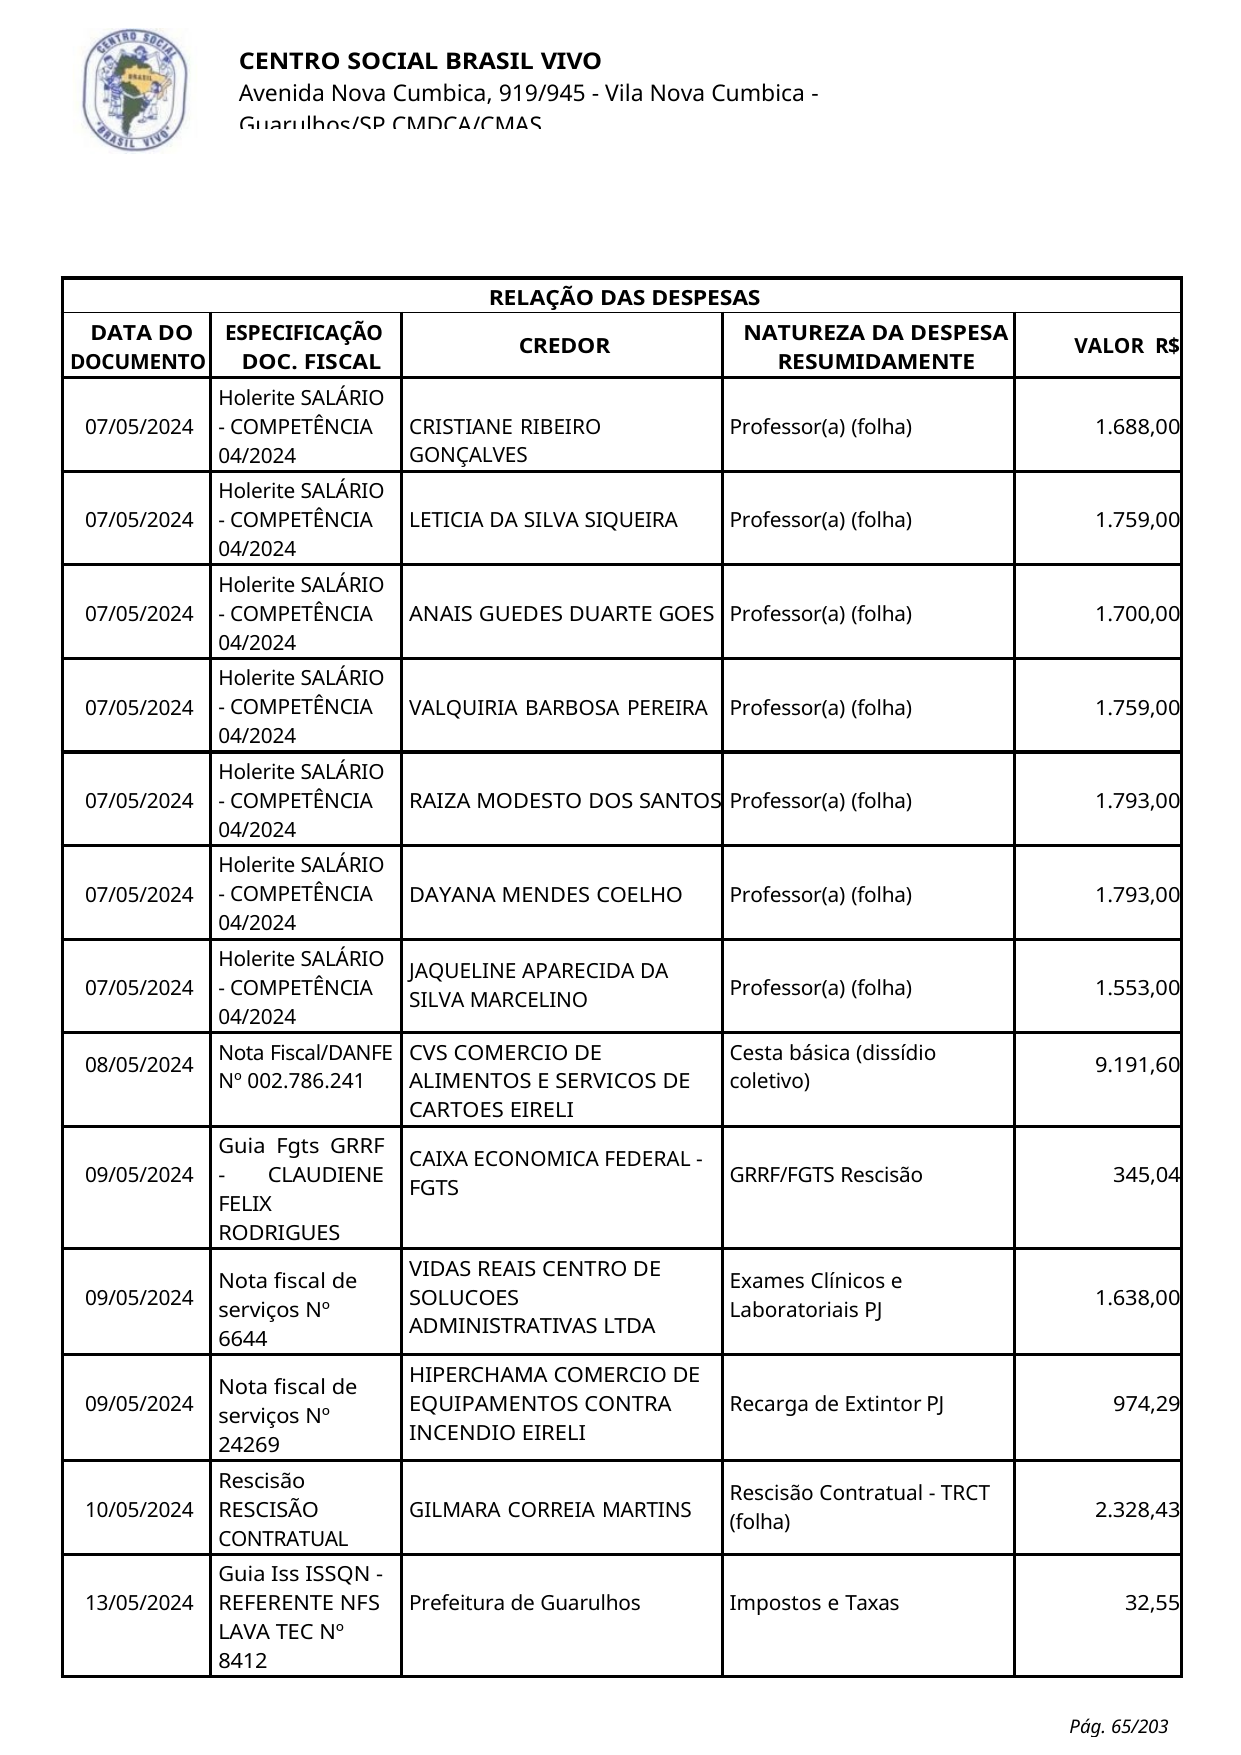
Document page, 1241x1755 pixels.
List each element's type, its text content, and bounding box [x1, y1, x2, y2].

table_cell VIDAS REAIS CENTRO DE SOLUCOES ADMINISTRATIVAS LTDA [403, 1250, 721, 1353]
table_cell Holerite SALÁRIO - COMPETÊNCIA 04/2024 [212, 566, 400, 657]
table_cell 09/05/2024 [64, 1128, 209, 1247]
table_cell Guia Fgts GRRF - CLAUDIENE FELIX RODRIGUES [212, 1128, 400, 1247]
table_cell Cesta básica (dissídio coletivo) [724, 1034, 1013, 1124]
table_cell 13/05/2024 [64, 1556, 209, 1675]
table_cell 07/05/2024 [64, 566, 209, 657]
table_cell Holerite SALÁRIO - COMPETÊNCIA 04/2024 [212, 660, 400, 750]
table_cell 9.191,60 [1016, 1034, 1180, 1124]
table_cell 09/05/2024 [64, 1250, 209, 1353]
table_cell Professor(a) (folha) [724, 754, 1013, 844]
table_cell CVS COMERCIO DE ALIMENTOS E SERVICOS DE CARTOES EIRELI [403, 1034, 721, 1124]
table_cell Holerite SALÁRIO - COMPETÊNCIA 04/2024 [212, 941, 400, 1031]
table_cell HIPERCHAMA COMERCIO DE EQUIPAMENTOS CONTRA INCENDIO EIRELI [403, 1356, 721, 1459]
table_cell DATA DO DOCUMENTO [64, 313, 209, 376]
table_cell CAIXA ECONOMICA FEDERAL - FGTS [403, 1128, 721, 1247]
table_cell 1.553,00 [1016, 941, 1180, 1031]
table_cell Professor(a) (folha) [724, 660, 1013, 750]
table_cell Holerite SALÁRIO - COMPETÊNCIA 04/2024 [212, 847, 400, 937]
table_cell Rescisão Contratual - TRCT (folha) [724, 1462, 1013, 1553]
table_cell 07/05/2024 [64, 473, 209, 563]
table_cell Holerite SALÁRIO - COMPETÊNCIA 04/2024 [212, 379, 400, 470]
table_cell GILMARA CORREIA MARTINS [403, 1462, 721, 1553]
table_cell Guia Iss ISSQN - REFERENTE NFS LAVA TEC Nº 8412 [212, 1556, 400, 1675]
table_cell CRISTIANE RIBEIRO GONÇALVES [403, 379, 721, 470]
table_cell Professor(a) (folha) [724, 379, 1013, 470]
table_cell LETICIA DA SILVA SIQUEIRA [403, 473, 721, 563]
table_cell CREDOR [403, 313, 721, 376]
table_cell Nota fiscal de serviços Nº 24269 [212, 1356, 400, 1459]
table_cell VALQUIRIA BARBOSA PEREIRA [403, 660, 721, 750]
table_cell JAQUELINE APARECIDA DA SILVA MARCELINO [403, 941, 721, 1031]
table_cell 1.638,00 [1016, 1250, 1180, 1353]
table_cell 1.700,00 [1016, 566, 1180, 657]
table_cell 07/05/2024 [64, 660, 209, 750]
table_cell 1.793,00 [1016, 847, 1180, 937]
table_cell 32,55 [1016, 1556, 1180, 1675]
table_cell 07/05/2024 [64, 379, 209, 470]
table_cell Professor(a) (folha) [724, 473, 1013, 563]
table_cell Holerite SALÁRIO - COMPETÊNCIA 04/2024 [212, 473, 400, 563]
table_cell NATUREZA DA DESPESA RESUMIDAMENTE [724, 313, 1013, 376]
table_cell 07/05/2024 [64, 847, 209, 937]
table_cell GRRF/FGTS Rescisão [724, 1128, 1013, 1247]
table_header RELAÇÃO DAS DESPESAS [64, 280, 1180, 312]
table_cell 1.759,00 [1016, 660, 1180, 750]
table_cell 974,29 [1016, 1356, 1180, 1459]
table_cell DAYANA MENDES COELHO [403, 847, 721, 937]
table_cell 1.793,00 [1016, 754, 1180, 844]
table_cell Impostos e Taxas [724, 1556, 1013, 1675]
table_cell 2.328,43 [1016, 1462, 1180, 1553]
table_cell ANAIS GUEDES DUARTE GOES [403, 566, 721, 657]
table_cell Professor(a) (folha) [724, 566, 1013, 657]
table_cell 10/05/2024 [64, 1462, 209, 1553]
table_cell Holerite SALÁRIO - COMPETÊNCIA 04/2024 [212, 754, 400, 844]
table_cell ESPECIFICAÇÃO DOC. FISCAL [212, 313, 400, 376]
table_cell Professor(a) (folha) [724, 941, 1013, 1031]
table_cell Nota fiscal de serviços Nº 6644 [212, 1250, 400, 1353]
table_cell 08/05/2024 [64, 1034, 209, 1124]
table_cell 07/05/2024 [64, 941, 209, 1031]
table_cell 1.759,00 [1016, 473, 1180, 563]
table_cell Nota Fiscal/DANFE Nº 002.786.241 [212, 1034, 400, 1124]
table_cell RAIZA MODESTO DOS SANTOS [403, 754, 721, 844]
table_cell Rescisão RESCISÃO CONTRATUAL [212, 1462, 400, 1553]
table_cell Recarga de Extintor PJ [724, 1356, 1013, 1459]
table_cell 07/05/2024 [64, 754, 209, 844]
table_cell 09/05/2024 [64, 1356, 209, 1459]
table_cell VALOR R$ [1016, 313, 1180, 376]
table_cell Exames Clínicos e Laboratoriais PJ [724, 1250, 1013, 1353]
table_cell 1.688,00 [1016, 379, 1180, 470]
table_cell Prefeitura de Guarulhos [403, 1556, 721, 1675]
table_cell Professor(a) (folha) [724, 847, 1013, 937]
table_cell 345,04 [1016, 1128, 1180, 1247]
